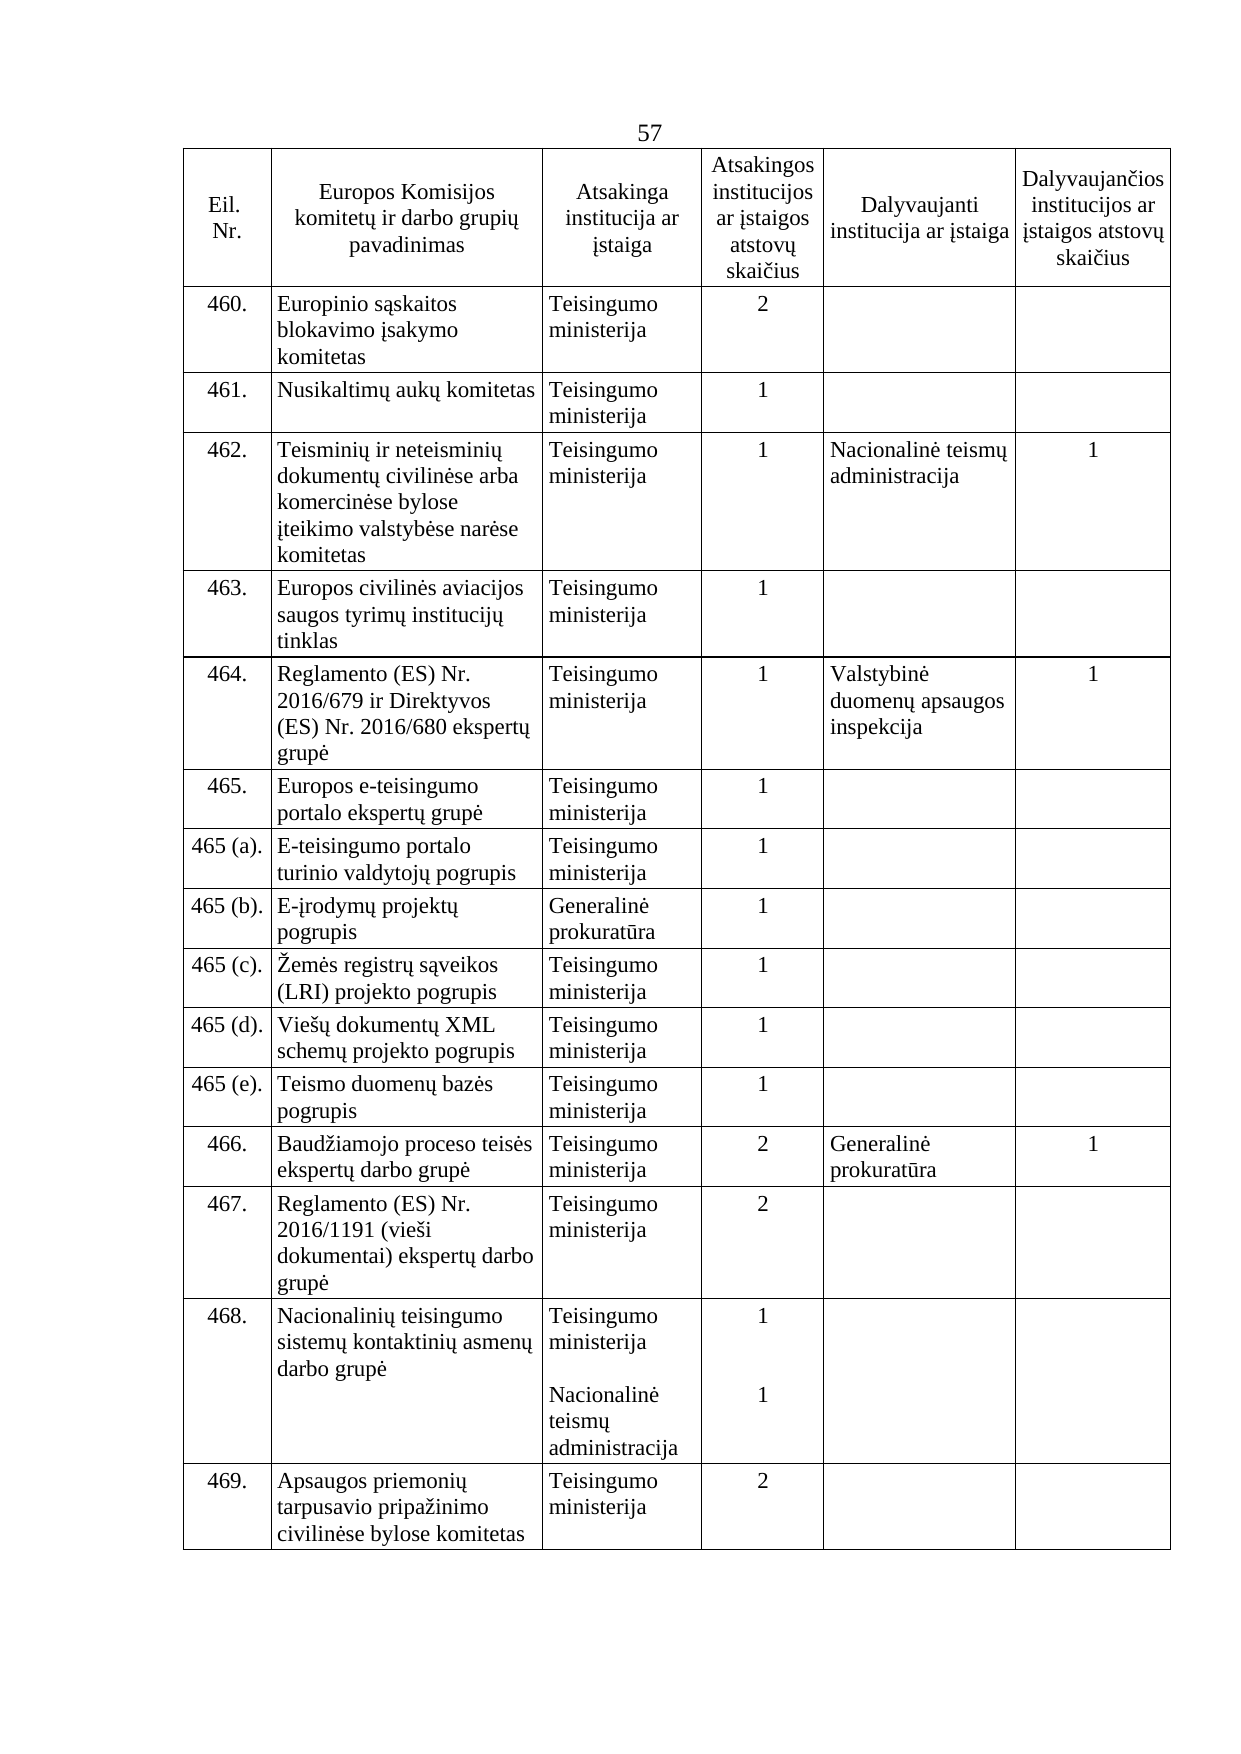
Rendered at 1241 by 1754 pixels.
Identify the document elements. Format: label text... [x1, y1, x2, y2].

table_cell E-įrodymų projektų pogrupis [272, 889, 542, 947]
table_cell Teisingumo ministerija [543, 433, 701, 570]
table_cell Europos civilinės aviacijos saugos tyrimų institucijų tinklas [272, 571, 542, 656]
table_cell Nacionalinė teismų administracija [824, 433, 1015, 570]
table_cell Teisingumo ministerija [543, 1464, 701, 1549]
table_cell 1 [1016, 433, 1170, 570]
table_cell 469. [184, 1464, 271, 1549]
table_cell [824, 1187, 1015, 1298]
table_cell Teisingumo ministerija Nacionalinė teismų administracija [543, 1299, 701, 1463]
table_cell 1 [702, 889, 823, 947]
table_cell Nusikaltimų aukų komitetas [272, 373, 542, 432]
table_cell Teisingumo ministerija [543, 287, 701, 372]
table_cell [1016, 1008, 1170, 1067]
table_cell 1 [702, 571, 823, 656]
table_cell 465. [184, 770, 271, 828]
table_cell [1016, 829, 1170, 888]
table_cell Baudžiamojo proceso teisės ekspertų darbo grupė [272, 1127, 542, 1186]
table_cell 468. [184, 1299, 271, 1463]
table_cell 462. [184, 433, 271, 570]
table_cell 465 (b). [184, 889, 271, 947]
table_cell 1 [702, 433, 823, 570]
table_cell Reglamento (ES) Nr. 2016/1191 (vieši dokumentai) ekspertų darbo grupė [272, 1187, 542, 1298]
table_cell 2 [702, 287, 823, 372]
table_cell Teisingumo ministerija [543, 1127, 701, 1186]
table_cell Europos e-teisingumo portalo ekspertų grupė [272, 770, 542, 828]
table_cell 465 (e). [184, 1068, 271, 1126]
table_cell E-teisingumo portalo turinio valdytojų pogrupis [272, 829, 542, 888]
table_cell [824, 770, 1015, 828]
table_header Europos Komisijos komitetų ir darbo grupių pavadinimas [272, 149, 542, 286]
table_cell [1016, 373, 1170, 432]
table_cell 2 [702, 1127, 823, 1186]
table_cell Teisminių ir neteisminių dokumentų civilinėse arba komercinėse bylose įteikimo valstybėse narėse komitetas [272, 433, 542, 570]
table_cell [1016, 949, 1170, 1007]
table_cell 2 [702, 1464, 823, 1549]
table_cell 1 [1016, 658, 1170, 769]
table_cell 1 [702, 1068, 823, 1126]
table_cell 1 [1016, 1127, 1170, 1186]
table_cell Nacionalinių teisingumo sistemų kontaktinių asmenų darbo grupė [272, 1299, 542, 1463]
table_header Dalyvaujančios institucijos ar įstaigos atstovų skaičius [1016, 149, 1170, 286]
table_cell Teisingumo ministerija [543, 571, 701, 656]
table_cell Teisingumo ministerija [543, 949, 701, 1007]
table_cell Žemės registrų sąveikos (LRI) projekto pogrupis [272, 949, 542, 1007]
table_cell [1016, 287, 1170, 372]
table_cell [824, 889, 1015, 947]
table_cell 1 [702, 373, 823, 432]
table_cell [824, 1299, 1015, 1463]
table_cell Viešų dokumentų XML schemų projekto pogrupis [272, 1008, 542, 1067]
table_cell 1 [702, 770, 823, 828]
table_cell 465 (c). [184, 949, 271, 1007]
table_cell [1016, 1464, 1170, 1549]
table_cell [824, 1464, 1015, 1549]
table_cell Teisingumo ministerija [543, 373, 701, 432]
table_cell [1016, 1187, 1170, 1298]
table_cell 465 (d). [184, 1008, 271, 1067]
table_header Eil. Nr. [184, 149, 271, 286]
table_cell Reglamento (ES) Nr. 2016/679 ir Direktyvos (ES) Nr. 2016/680 ekspertų grupė [272, 658, 542, 769]
table_cell Generalinė prokuratūra [824, 1127, 1015, 1186]
table_cell Teisingumo ministerija [543, 1068, 701, 1126]
table_cell Generalinė prokuratūra [543, 889, 701, 947]
table_cell [1016, 889, 1170, 947]
table_cell 1 [702, 949, 823, 1007]
table_cell Teisingumo ministerija [543, 770, 701, 828]
table_cell 464. [184, 658, 271, 769]
table_cell [1016, 571, 1170, 656]
table_cell 467. [184, 1187, 271, 1298]
table_cell [824, 571, 1015, 656]
table_cell [824, 1068, 1015, 1126]
table_cell 1 [702, 658, 823, 769]
table_cell [824, 829, 1015, 888]
table_header Atsakingos institucijos ar įstaigos atstovų skaičius [702, 149, 823, 286]
table_cell 1 1 [702, 1299, 823, 1463]
table_cell 1 [702, 1008, 823, 1067]
table_cell Europinio sąskaitos blokavimo įsakymo komitetas [272, 287, 542, 372]
table_cell [824, 1008, 1015, 1067]
table_cell 461. [184, 373, 271, 432]
table_cell [1016, 770, 1170, 828]
table_cell Valstybinė duomenų apsaugos inspekcija [824, 658, 1015, 769]
table_cell 1 [702, 829, 823, 888]
table_cell Teisingumo ministerija [543, 658, 701, 769]
table_cell 2 [702, 1187, 823, 1298]
table_cell Teisingumo ministerija [543, 1187, 701, 1298]
table_cell 460. [184, 287, 271, 372]
table_cell [824, 287, 1015, 372]
table_cell [1016, 1068, 1170, 1126]
table_cell 466. [184, 1127, 271, 1186]
table_cell Teisingumo ministerija [543, 1008, 701, 1067]
table_cell Teismo duomenų bazės pogrupis [272, 1068, 542, 1126]
table_cell [824, 949, 1015, 1007]
table_cell [824, 373, 1015, 432]
table_header Atsakinga institucija ar įstaiga [543, 149, 701, 286]
table_cell Apsaugos priemonių tarpusavio pripažinimo civilinėse bylose komitetas [272, 1464, 542, 1549]
table_cell 463. [184, 571, 271, 656]
table_cell 465 (a). [184, 829, 271, 888]
table_cell [1016, 1299, 1170, 1463]
table_cell Teisingumo ministerija [543, 829, 701, 888]
table_header Dalyvaujanti institucija ar įstaiga [824, 149, 1015, 286]
